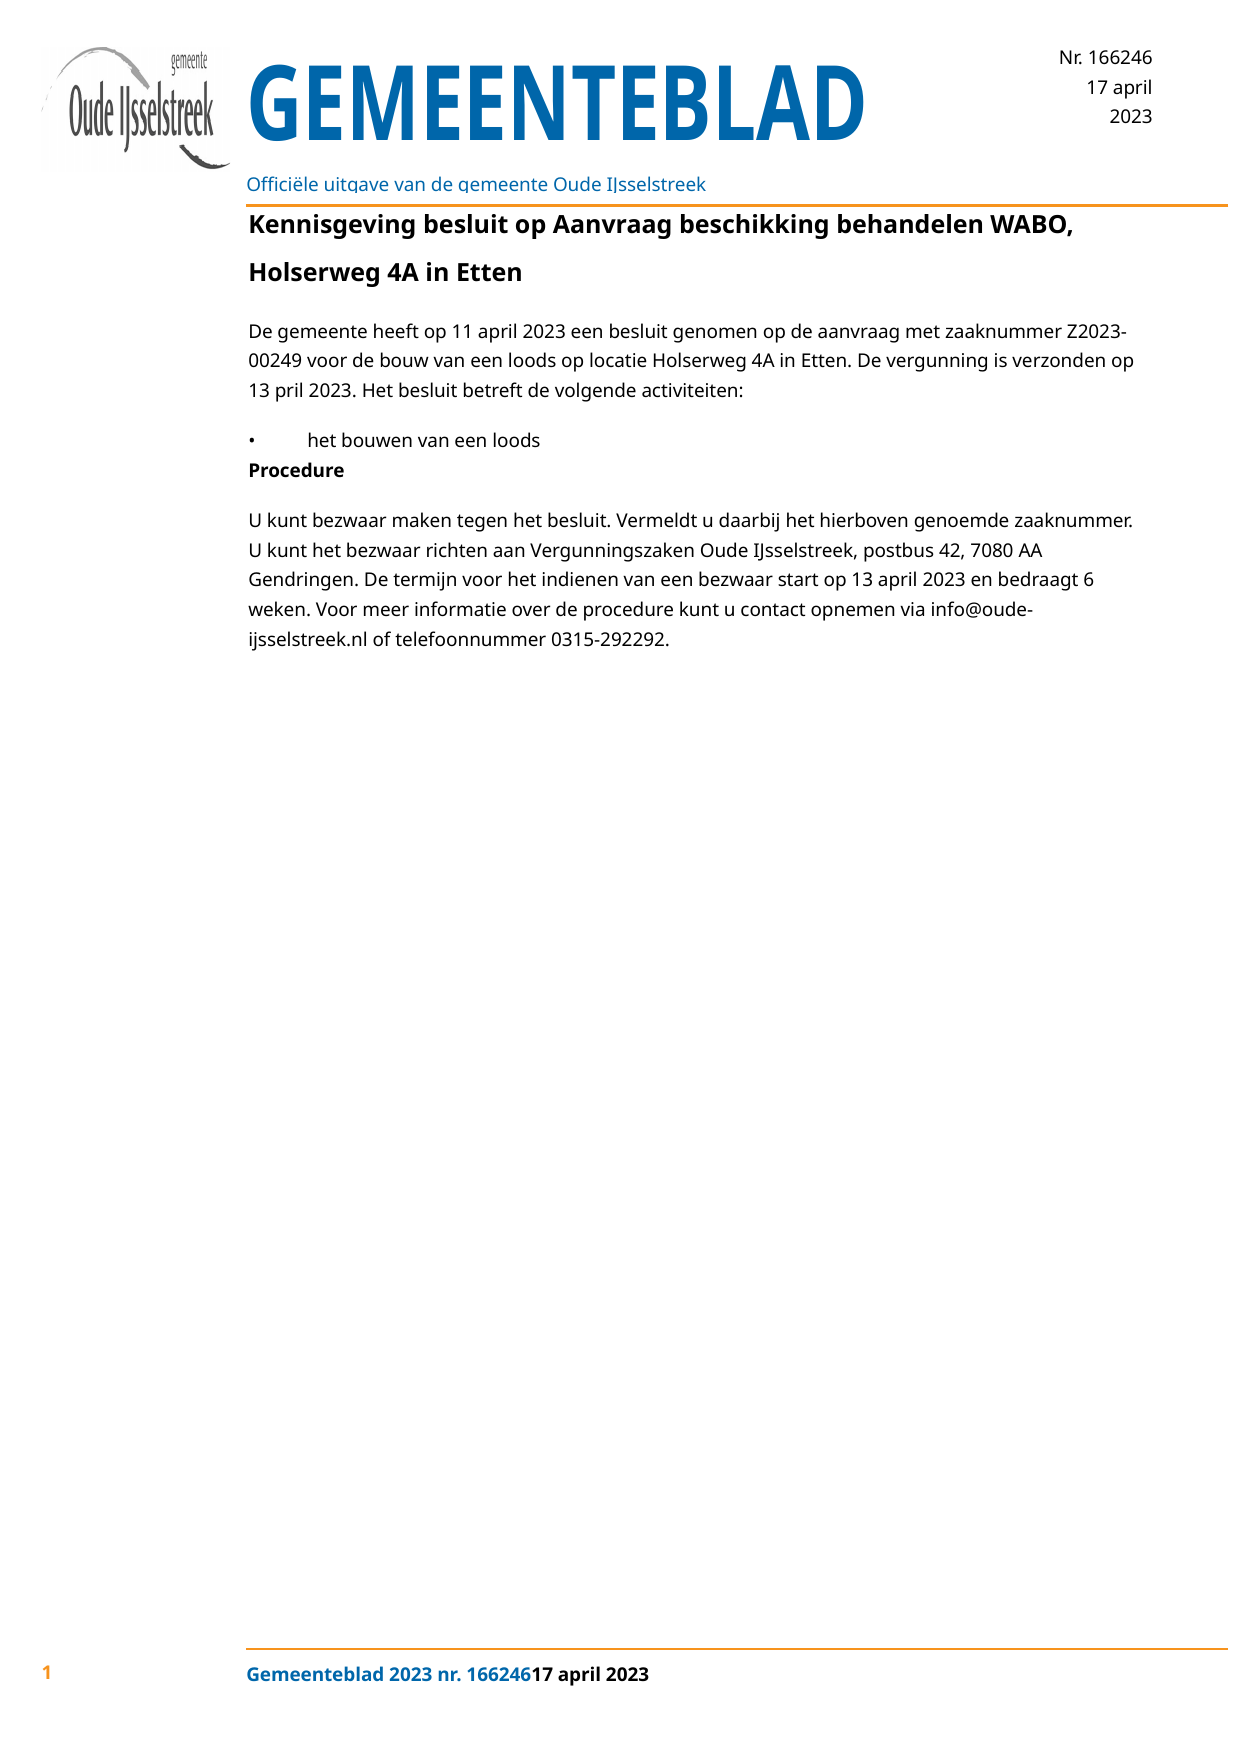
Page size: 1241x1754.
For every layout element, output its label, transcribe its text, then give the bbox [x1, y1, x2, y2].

text Kennisgeving besluit op Aanvraag beschikking behandelen WABO, Holserweg 4A in Etten [248, 207, 1152, 288]
picture [41, 47, 231, 172]
text De gemeente heeft op 11 april 2023 een besluit genomen op de aanvraag met zaaknummer Z2023-00249 voor de bouw van een loods op locatie Holserweg 4A in Etten. De vergunning is verzonden op 13 pril 2023. Het besluit betreft de volgende activiteiten: [248, 318, 1152, 403]
text U kunt bezwaar maken tegen het besluit. Vermeldt u daarbij het hierboven genoemde zaaknummer. U kunt het bezwaar richten aan Vergunningszaken Oude IJsselstreek, postbus 42, 7080 AA Gendringen. De termijn voor het indienen van een bezwaar start op 13 april 2023 en bedraagt 6 weken. Voor meer informatie over de procedure kunt u contact opnemen via info@oude-ijsselstreek.nl of telefoonnummer 0315-292292. [248, 507, 1152, 652]
text Procedure [248, 457, 1152, 483]
list het bouwen van een loods [248, 427, 1152, 453]
